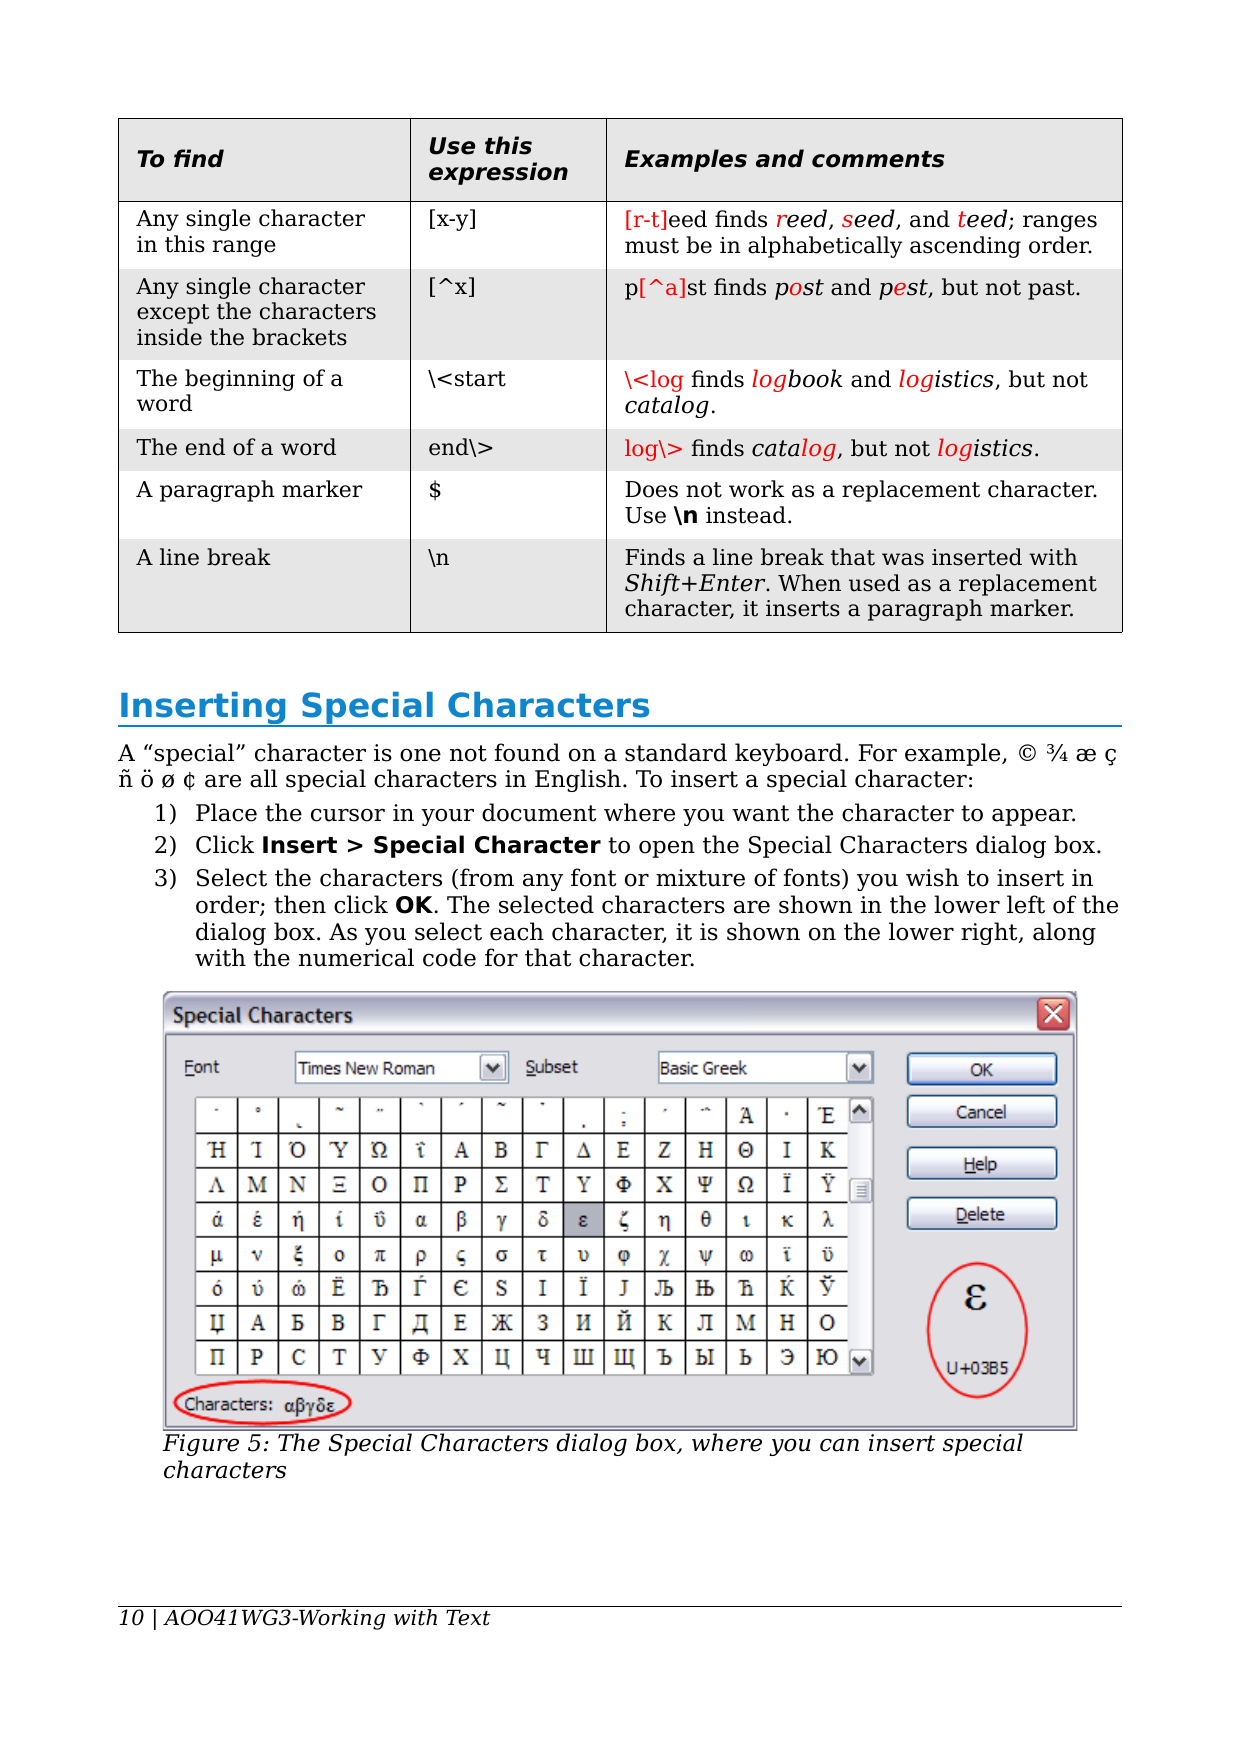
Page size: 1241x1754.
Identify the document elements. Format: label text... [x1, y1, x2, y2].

table_cell A line break [119, 539, 410, 632]
table_cell $ [411, 471, 606, 539]
table_cell end\> [411, 429, 606, 471]
table_cell [^x] [411, 269, 606, 360]
table_cell Any single character in this range [119, 202, 410, 268]
table_cell Any single character except the characters inside the brackets [119, 269, 410, 360]
table_cell [r-t]eed finds reed, seed, and teed; ranges must be in alphabetically ascending order. [607, 202, 1122, 268]
table_cell Does not work as a replacement character. Use \n instead. [607, 471, 1122, 539]
list Click Insert > Special Character to open the Special Characters dialog box. [177, 833, 1122, 859]
table_cell [x-y] [411, 202, 606, 268]
table_cell The end of a word [119, 429, 410, 471]
table_cell The beginning of a word [119, 360, 410, 429]
table_cell \<log finds logbook and logistics, but not catalog. [607, 360, 1122, 429]
table_cell log\> finds catalog, but not logistics. [607, 429, 1122, 471]
table_header Examples and comments [607, 119, 1122, 201]
table_header Use this expression [411, 119, 606, 201]
table_header To find [119, 119, 410, 201]
list A “special” character is one not found on a standard keyboard. For example, © ¾ æ ç ñ ö ø ¢ are all special characters in English. To insert a special character: [118, 740, 1122, 793]
text Figure 5: The Special Characters dialog box, where you can insert special characters [163, 1431, 1077, 1483]
picture [162, 991, 1078, 1431]
subtitle Inserting Special Characters [118, 686, 1122, 725]
list Place the cursor in your document where you want the character to appear. [177, 800, 1122, 826]
table_cell p[^a]st finds post and pest, but not past. [607, 269, 1122, 360]
list Select the characters (from any font or mixture of fonts) you wish to insert in order; then click OK. The selected characters are shown in the lower left of the dialog box. As you select each character, it is shown on the lower right, along with the numerical code for that character. [177, 866, 1122, 972]
table_cell \n [411, 539, 606, 632]
table_cell \<start [411, 360, 606, 429]
table_cell A paragraph marker [119, 471, 410, 539]
table_cell Finds a line break that was inserted with Shift+Enter. When used as a replacement character, it inserts a paragraph marker. [607, 539, 1122, 632]
